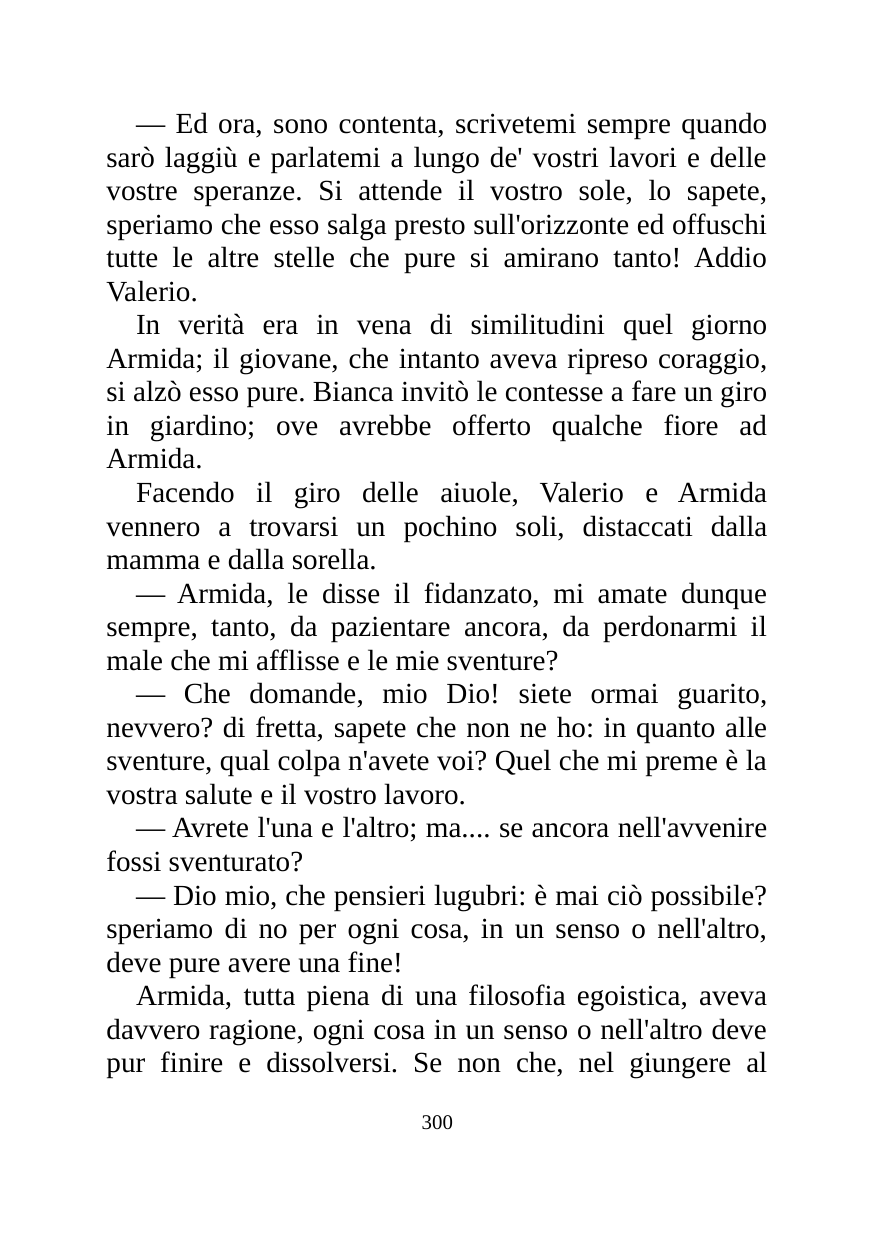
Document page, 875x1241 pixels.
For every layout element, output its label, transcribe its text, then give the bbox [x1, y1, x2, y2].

text In verità era in vena di similitudini quel giorno Armida; il giovane, che intanto aveva ripreso coraggio, si alzò esso pure. Bianca invitò le contesse a fare un giro in giardino; ove avrebbe offerto qualche fiore ad Armida. [106, 307, 768, 475]
text Facendo il giro delle aiuole, Valerio e Armida vennero a trovarsi un pochino soli, distaccati dalla mamma e dalla sorella. [106, 475, 768, 576]
text — Avrete l'una e l'altro; ma.... se ancora nell'avvenire fossi sventurato? [106, 811, 768, 878]
text — Dio mio, che pensieri lugubri: è mai ciò possibile? speriamo di no per ogni cosa, in un senso o nell'altro, deve pure avere una fine! [106, 878, 768, 978]
text — Armida, le disse il fidanzato, mi amate dunque sempre, tanto, da pazientare ancora, da perdonarmi il male che mi afflisse e le mie sventure? [106, 576, 768, 676]
text — Che domande, mio Dio! siete ormai guarito, nevvero? di fretta, sapete che non ne ho: in quanto alle sventure, qual colpa n'avete voi? Quel che mi preme è la vostra salute e il vostro lavoro. [106, 676, 768, 811]
text — Ed ora, sono contenta, scrivetemi sempre quando sarò laggiù e parlatemi a lungo de' vostri lavori e delle vostre speranze. Si attende il vostro sole, lo sapete, speriamo che esso salga presto sull'orizzonte ed offuschi tutte le altre stelle che pure si amirano tanto! Addio Valerio. [106, 106, 768, 307]
text Armida, tutta piena di una filosofia egoistica, aveva davvero ragione, ogni cosa in un senso o nell'altro deve pur finire e dissolversi. Se non che, nel giungere al [106, 978, 768, 1079]
